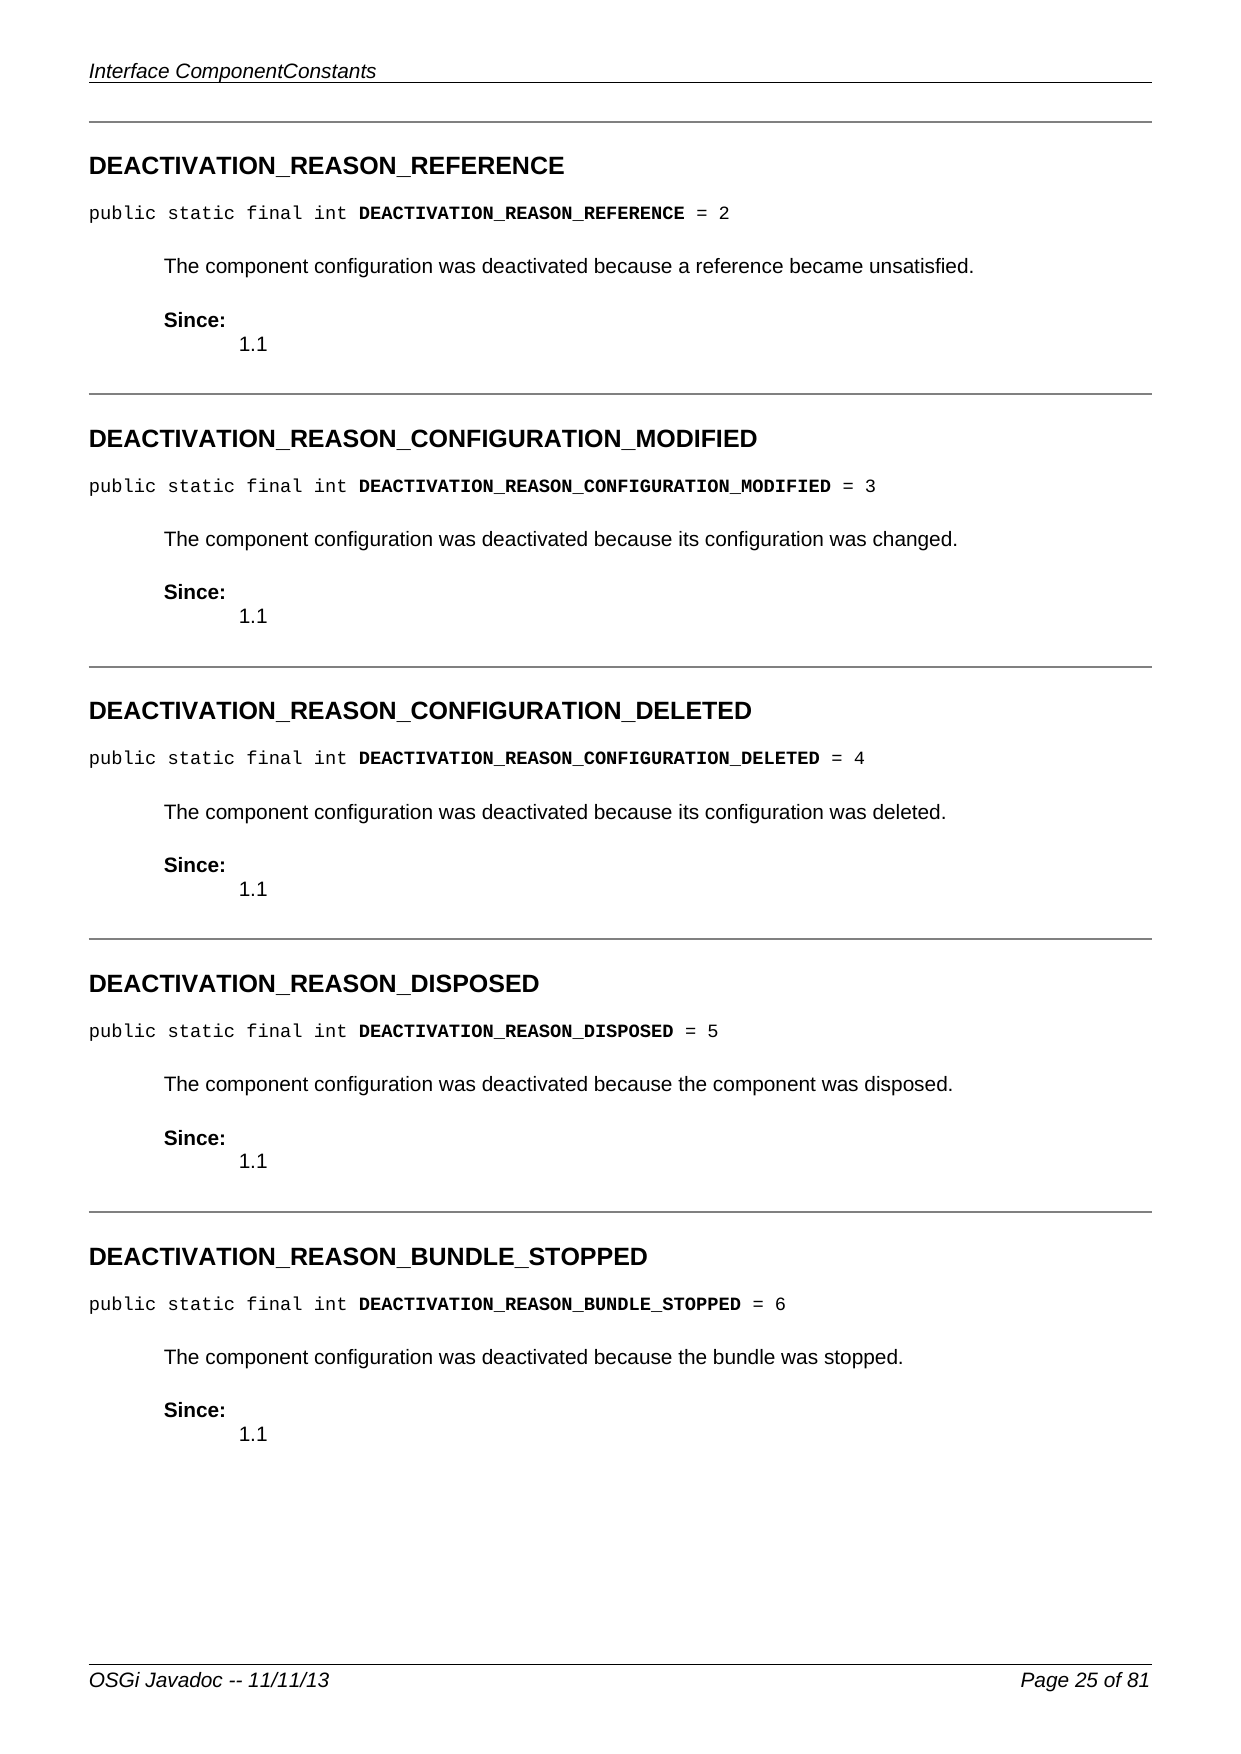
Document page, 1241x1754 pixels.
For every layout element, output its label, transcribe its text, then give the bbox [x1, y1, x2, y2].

text public static final int DEACTIVATION_REASON_DISPOSED = 5 [88, 1022, 1152, 1043]
text Since: [163, 307, 1152, 331]
text 1.1 [238, 1422, 1152, 1446]
text 1.1 [238, 604, 1152, 628]
text The component configuration was deactivated because its configuration was deleted. [163, 799, 1152, 823]
text Since: [163, 1125, 1152, 1149]
text The component configuration was deactivated because its configuration was changed. [163, 527, 1152, 551]
text public static final int DEACTIVATION_REASON_REFERENCE = 2 [88, 204, 1152, 225]
text public static final int DEACTIVATION_REASON_CONFIGURATION_MODIFIED = 3 [88, 477, 1152, 498]
text 1.1 [238, 331, 1152, 355]
text Since: [163, 1398, 1152, 1422]
subtitle DEACTIVATION_REASON_REFERENCE [88, 151, 1152, 180]
text The component configuration was deactivated because a reference became unsatisfied. [163, 254, 1152, 278]
text Since: [163, 580, 1152, 604]
text public static final int DEACTIVATION_REASON_BUNDLE_STOPPED = 6 [88, 1294, 1152, 1316]
subtitle DEACTIVATION_REASON_BUNDLE_STOPPED [88, 1241, 1152, 1270]
text 1.1 [238, 877, 1152, 901]
text The component configuration was deactivated because the component was disposed. [163, 1072, 1152, 1096]
text Since: [163, 853, 1152, 877]
text The component configuration was deactivated because the bundle was stopped. [163, 1345, 1152, 1369]
subtitle DEACTIVATION_REASON_DISPOSED [88, 969, 1152, 998]
subtitle DEACTIVATION_REASON_CONFIGURATION_DELETED [88, 696, 1152, 725]
text public static final int DEACTIVATION_REASON_CONFIGURATION_DELETED = 4 [88, 749, 1152, 770]
text 1.1 [238, 1149, 1152, 1173]
subtitle DEACTIVATION_REASON_CONFIGURATION_MODIFIED [88, 424, 1152, 452]
